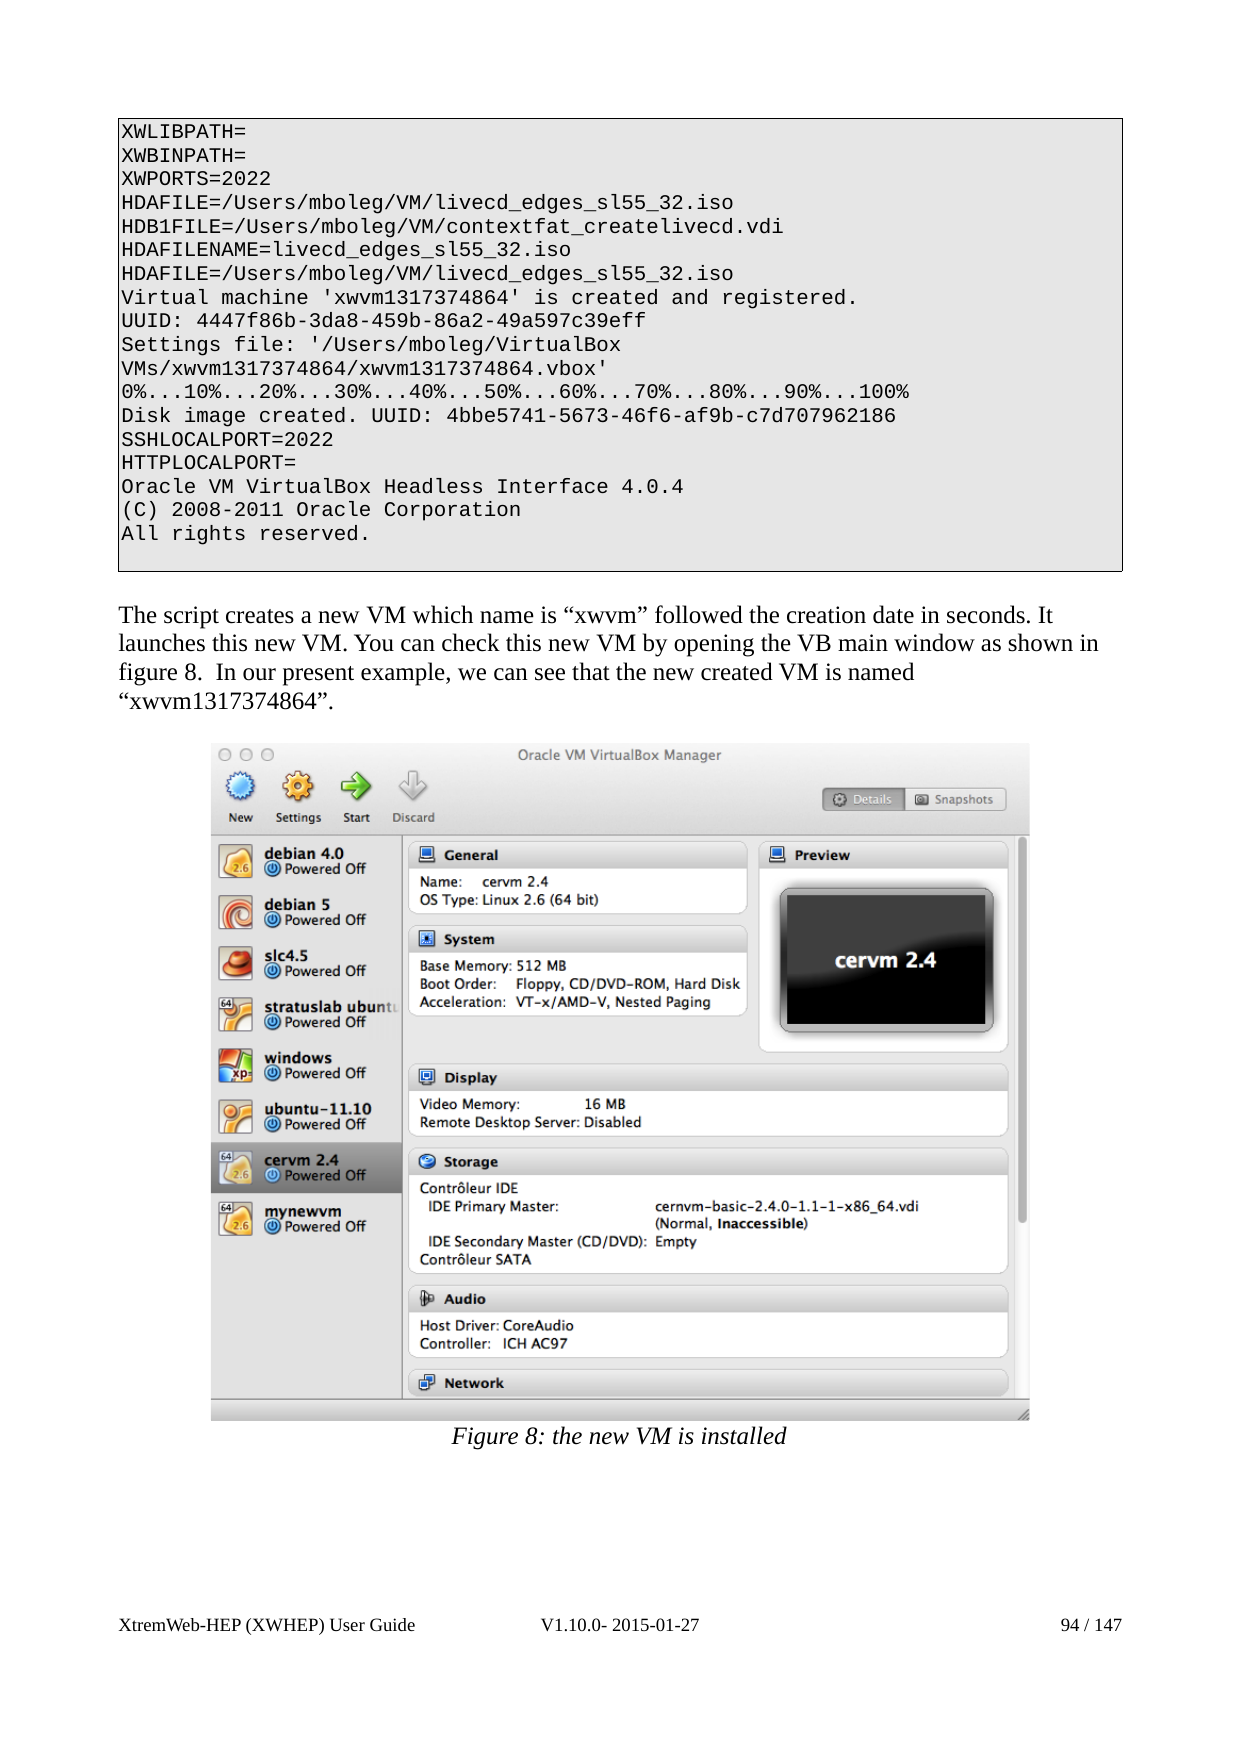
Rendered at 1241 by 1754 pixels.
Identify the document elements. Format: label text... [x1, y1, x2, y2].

text Oracle VM VirtualBox Headless Interface 4.0.4 [119, 473, 1122, 496]
text HTTPLOCALPORT= [119, 449, 1122, 473]
text Figure 8: the new VM is installed [211, 1421, 1029, 1450]
text HDAFILENAME=livecd_edges_sl55_32.iso [119, 236, 1122, 260]
text HDAFILE=/Users/mboleg/VM/livecd_edges_sl55_32.iso [119, 189, 1122, 213]
text The script creates a new VM which name is “xwvm” followed the creation date in seconds. It launches this new VM. You can check this new VM by opening the VB main window as shown in figure 8. In our present example, we can see that the new created VM is named “xwvm1317374864”. [118, 600, 1122, 715]
text XWLIBPATH= [119, 119, 1122, 142]
text Disk image created. UUID: 4bbe5741-5673-46f6-af9b-c7d707962186 [119, 402, 1122, 426]
text All rights reserved. [119, 520, 1122, 544]
text (C) 2008-2011 Oracle Corporation [119, 496, 1122, 520]
text UUID: 4447f86b-3da8-459b-86a2-49a597c39eff [119, 307, 1122, 331]
text Virtual machine 'xwvm1317374864' is created and registered. [119, 284, 1122, 307]
text SSHLOCALPORT=2022 [119, 426, 1122, 449]
text XWBINPATH= [119, 142, 1122, 165]
text XWPORTS=2022 [119, 165, 1122, 189]
text HDB1FILE=/Users/mboleg/VM/contextfat_createlivecd.vdi [119, 213, 1122, 236]
text Settings file: '/Users/mboleg/VirtualBox VMs/xwvm1317374864/xwvm1317374864.vbox' [119, 331, 1122, 378]
picture [210, 743, 1030, 1421]
text HDAFILE=/Users/mboleg/VM/livecd_edges_sl55_32.iso [119, 260, 1122, 284]
text 0%...10%...20%...30%...40%...50%...60%...70%...80%...90%...100% [119, 378, 1122, 402]
